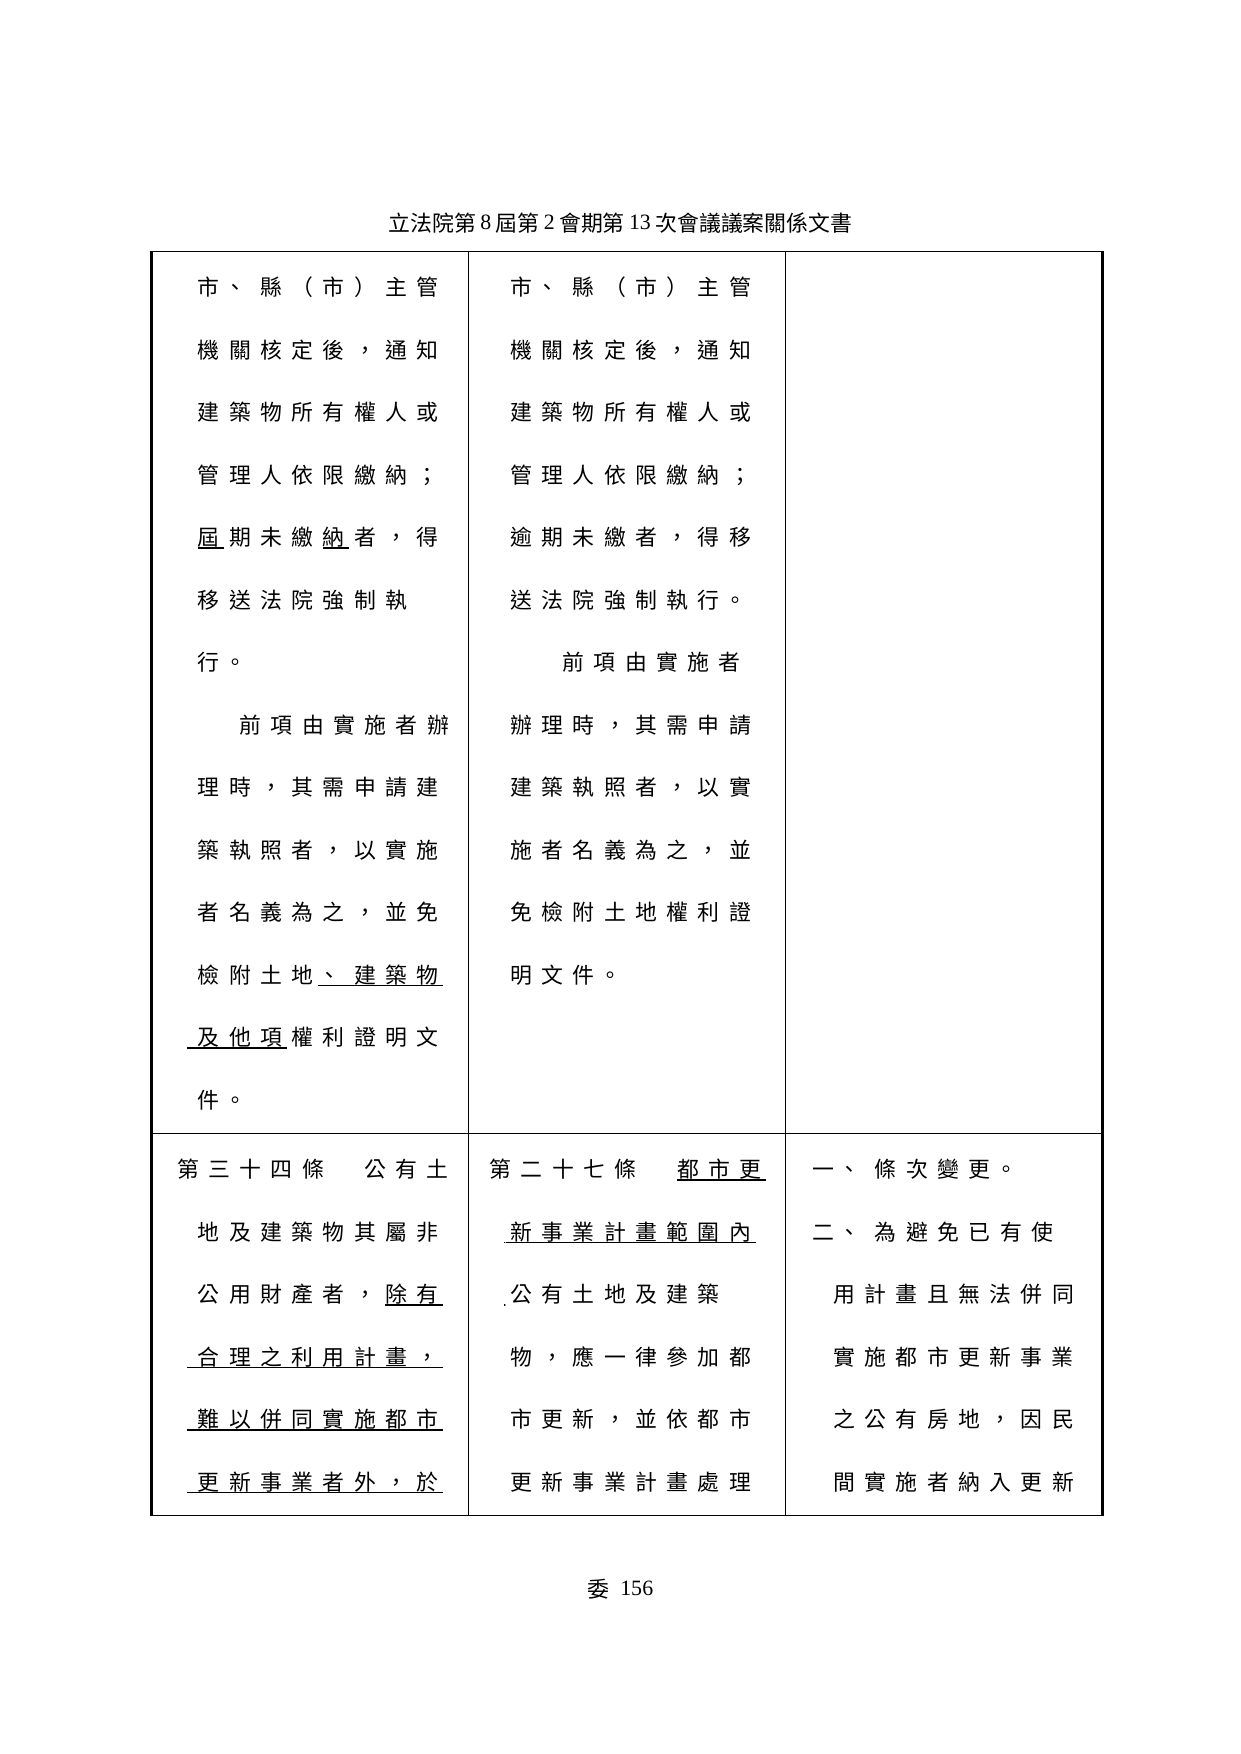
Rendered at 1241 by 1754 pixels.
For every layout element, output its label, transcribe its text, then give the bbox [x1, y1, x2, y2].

table_cell 第二十七條 都市更新事業計畫範圍內公有土地及建築物，應一律參加都市更新，並依都市更新事業計畫處理 [469, 1134, 785, 1514]
table_cell 市、縣（市）主管機關核定後，通知建築物所有權人或管理人依限繳納；逾期未繳者，得移送法院強制執行。 前項由實施者辦理時，其需申請建築執照者，以實施者名義為之，並免檢附土地權利證明文件。 [469, 252, 785, 1133]
table_cell 第三十四條 公有土地及建築物其屬非公用財產者，除有合理之利用計畫，難以併同實施都市更新事業者外，於 [153, 1134, 468, 1514]
table_cell [786, 252, 1101, 1133]
table_cell 市、縣（市）主管機關核定後，通知建築物所有權人或管理人依限繳納；屆期未繳納者，得移送法院強制執行。 前項由實施者辦理時，其需申請建築執照者，以實施者名義為之，並免檢附土地、建築物及他項權利證明文件。 [153, 252, 468, 1133]
table_cell 一、條次變更。 二、為避免已有使用計畫且無法併同實施都市更新事業之公有房地，因民間實施者納入更新 [786, 1134, 1101, 1514]
